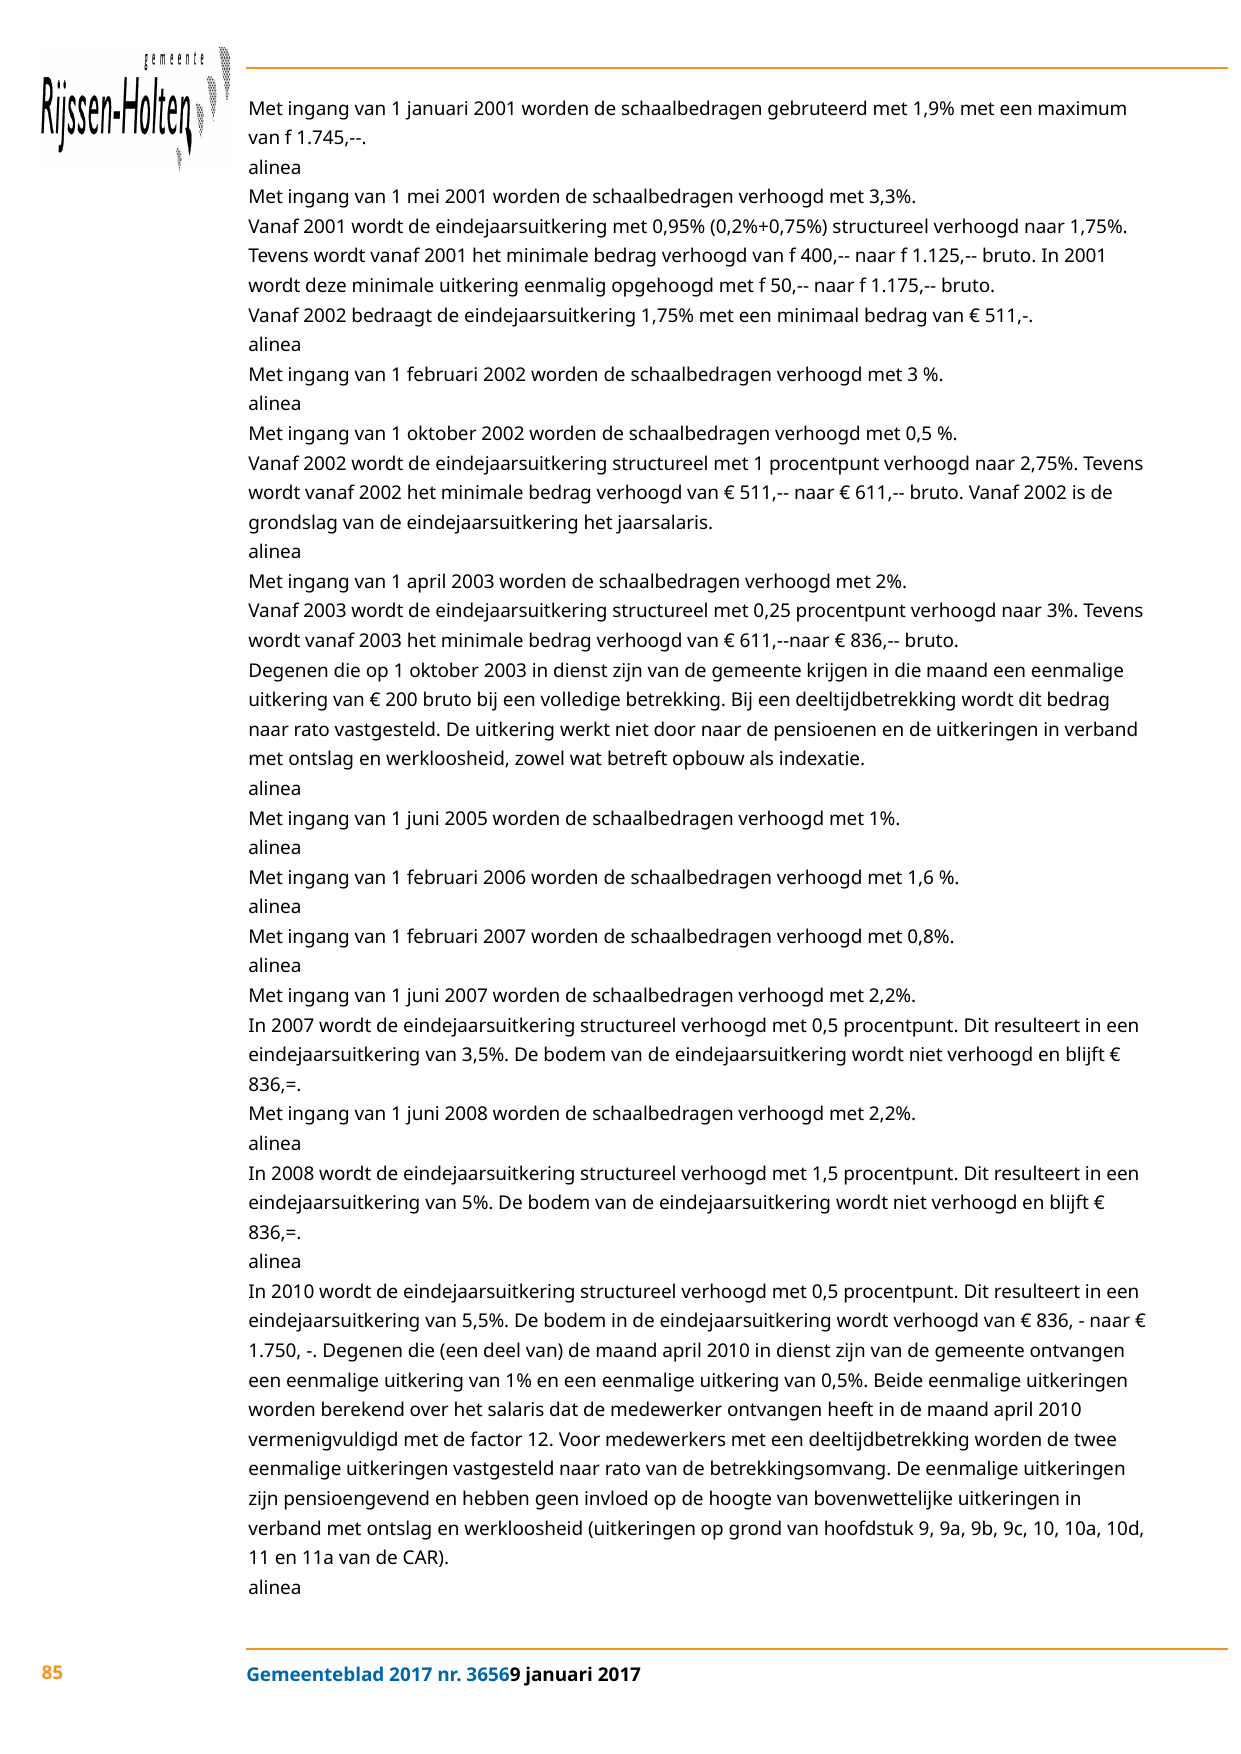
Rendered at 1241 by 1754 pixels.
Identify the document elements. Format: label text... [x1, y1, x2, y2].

text Met ingang van 1 april 2003 worden de schaalbedragen verhoogd met 2%. [248, 568, 1152, 594]
text In 2007 wordt de eindejaarsuitkering structureel verhoogd met 0,5 procentpunt. Dit resulteert in een eindejaarsuitkering van 3,5%. De bodem van de eindejaarsuitkering wordt niet verhoogd en blijft € 836,=. [248, 1012, 1152, 1097]
text In 2008 wordt de eindejaarsuitkering structureel verhoogd met 1,5 procentpunt. Dit resulteert in een eindejaarsuitkering van 5%. De bodem van de eindejaarsuitkering wordt niet verhoogd en blijft € 836,=. [248, 1160, 1152, 1245]
picture [41, 47, 231, 172]
text alinea­ [248, 775, 1152, 801]
text Met ingang van 1 februari 2006 worden de schaalbedragen verhoogd met 1,6 %. [248, 864, 1152, 890]
text Met ingang van 1 juni 2005 worden de schaalbedragen verhoogd met 1%. [248, 805, 1152, 831]
text In 2010 wordt de eindejaarsuitkering structureel verhoogd met 0,5 procentpunt. Dit resulteert in een eindejaarsuitkering van 5,5%. De bodem in de eindejaarsuitkering wordt verhoogd van € 836, - naar € 1.750, -. Degenen die (een deel van) de maand april 2010 in dienst zijn van de gemeente ontvangen een eenmalige uitkering van 1% en een eenmalige uitkering van 0,5%. Beide eenmalige uitkeringen worden berekend over het salaris dat de medewerker ontvangen heeft in de maand april 2010 vermenigvuldigd met de factor 12. Voor medewerkers met een deeltijdbetrekking worden de twee eenmalige uitkeringen vastgesteld naar rato van de betrekkingsomvang. De eenmalige uitkeringen zijn pensioengevend en hebben geen invloed op de hoogte van bovenwettelijke uitkeringen in verband met ontslag en werkloosheid (uitkeringen op grond van hoofdstuk 9, 9a, 9b, 9c, 10, 10a, 10d, 11 en 11a van de CAR). [248, 1278, 1152, 1570]
text Vanaf 2002 bedraagt de eindejaarsuitkering 1,75% met een minimaal bedrag van € 511,-. [248, 302, 1152, 328]
text Met ingang van 1 mei 2001 worden de schaalbedragen verhoogd met 3,3%. [248, 183, 1152, 209]
text alinea­ [248, 331, 1152, 357]
text alinea­ [248, 834, 1152, 860]
text alinea­ [248, 538, 1152, 564]
text alinea­ [248, 1130, 1152, 1156]
text alinea­ [248, 1248, 1152, 1274]
text Vanaf 2001 wordt de eindejaarsuitkering met 0,95% (0,2%+0,75%) structureel verhoogd naar 1,75%. Tevens wordt vanaf 2001 het minimale bedrag verhoogd van f 400,-- naar f 1.125,-- bruto. In 2001 wordt deze minimale uitkering eenmalig opgehoogd met f 50,-- naar f 1.175,-- bruto. [248, 213, 1152, 298]
text Met ingang van 1 januari 2001 worden de schaalbedragen gebruteerd met 1,9% met een maximum van f 1.745,--. [248, 95, 1152, 150]
text alinea­ [248, 391, 1152, 416]
text Met ingang van 1 februari 2007 worden de schaalbedragen verhoogd met 0,8%. [248, 923, 1152, 949]
text Met ingang van 1 juni 2007 worden de schaalbedragen verhoogd met 2,2%. [248, 982, 1152, 1008]
text Met ingang van 1 februari 2002 worden de schaalbedragen verhoogd met 3 %. [248, 361, 1152, 387]
text Degenen die op 1 oktober 2003 in dienst zijn van de gemeente krijgen in die maand een eenmalige uitkering van € 200 bruto bij een volledige betrekking. Bij een deeltijdbetrekking wordt dit bedrag naar rato vastgesteld. De uitkering werkt niet door naar de pensioenen en de uitkeringen in verband met ontslag en werkloosheid, zowel wat betreft opbouw als indexatie. [248, 657, 1152, 771]
text alinea­ [248, 1574, 1152, 1600]
text Vanaf 2002 wordt de eindejaarsuitkering structureel met 1 procentpunt verhoogd naar 2,75%. Tevens wordt vanaf 2002 het minimale bedrag verhoogd van € 511,-- naar € 611,-- bruto. Vanaf 2002 is de grondslag van de eindejaarsuitkering het jaarsalaris. [248, 450, 1152, 535]
text alinea­ [248, 893, 1152, 919]
text alinea­ [248, 154, 1152, 180]
text Met ingang van 1 oktober 2002 worden de schaalbedragen verhoogd met 0,5 %. [248, 420, 1152, 446]
text Met ingang van 1 juni 2008 worden de schaalbedragen verhoogd met 2,2%. [248, 1101, 1152, 1126]
text Vanaf 2003 wordt de eindejaarsuitkering structureel met 0,25 procentpunt verhoogd naar 3%. Tevens wordt vanaf 2003 het minimale bedrag verhoogd van € 611,--naar € 836,-- bruto. [248, 598, 1152, 653]
text alinea­ [248, 953, 1152, 978]
